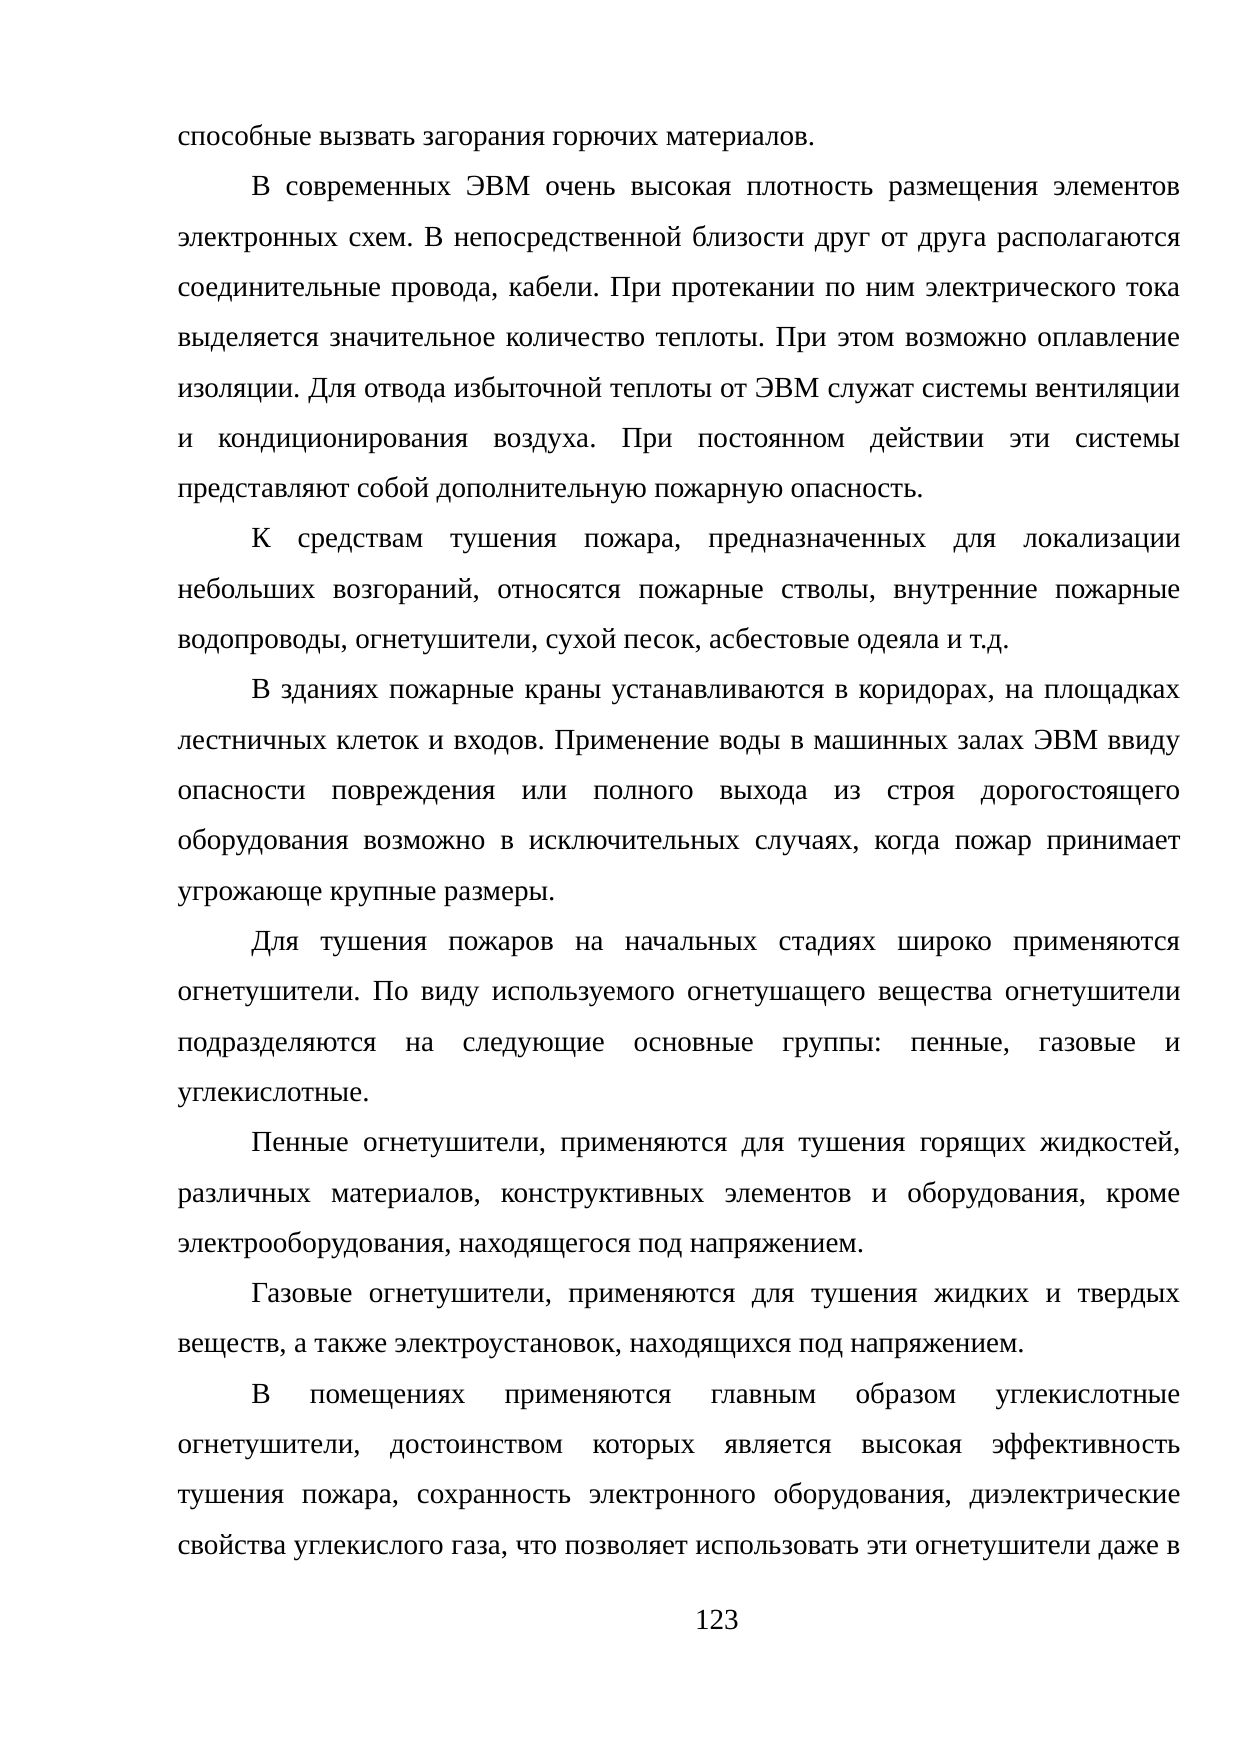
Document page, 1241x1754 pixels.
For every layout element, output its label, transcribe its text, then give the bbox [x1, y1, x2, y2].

text В современных ЭВМ очень высокая плотность размещения элементов электронных схем. В непосредственной близости друг от друга располагаются соединительные провода, кабели. При протекании по ним электрического тока выделяется значительное количество теплоты. При этом возможно оплавление изоляции. Для отвода избыточной теплоты от ЭВМ служат системы вентиляции и кондиционирования воздуха. При постоянном действии эти системы представляют собой дополнительную пожарную опасность. [177, 168, 1181, 504]
text В помещениях применяются главным образом углекислотные огнетушители, достоинством которых является высокая эффективность тушения пожара, сохранность электронного оборудования, диэлектрические свойства углекислого газа, что позволяет использовать эти огнетушители даже в [177, 1376, 1181, 1560]
text Пенные огнетушители, применяются для тушения горящих жидкостей, различных материалов, конструктивных элементов и оборудования, кроме электрооборудования, находящегося под напряжением. [177, 1124, 1181, 1258]
text В зданиях пожарные краны устанавливаются в коридорах, на площадках лестничных клеток и входов. Применение воды в машинных залах ЭВМ ввиду опасности повреждения или полного выхода из строя дорогостоящего оборудования возможно в исключительных случаях, когда пожар принимает угрожающе крупные размеры. [177, 672, 1181, 906]
text Газовые огнетушители, применяются для тушения жидких и твердых веществ, а также электроустановок, находящихся под напряжением. [177, 1275, 1181, 1359]
text способные вызвать загорания горючих материалов. [177, 118, 1181, 152]
text Для тушения пожаров на начальных стадиях широко применяются огнетушители. По виду используемого огнетушащего вещества огнетушители подразделяются на следующие основные группы: пенные, газовые и углекислотные. [177, 923, 1181, 1108]
text К средствам тушения пожара, предназначенных для локализации небольших возгораний, относятся пожарные стволы, внутренние пожарные водопроводы, огнетушители, сухой песок, асбестовые одеяла и т.д. [177, 521, 1181, 655]
